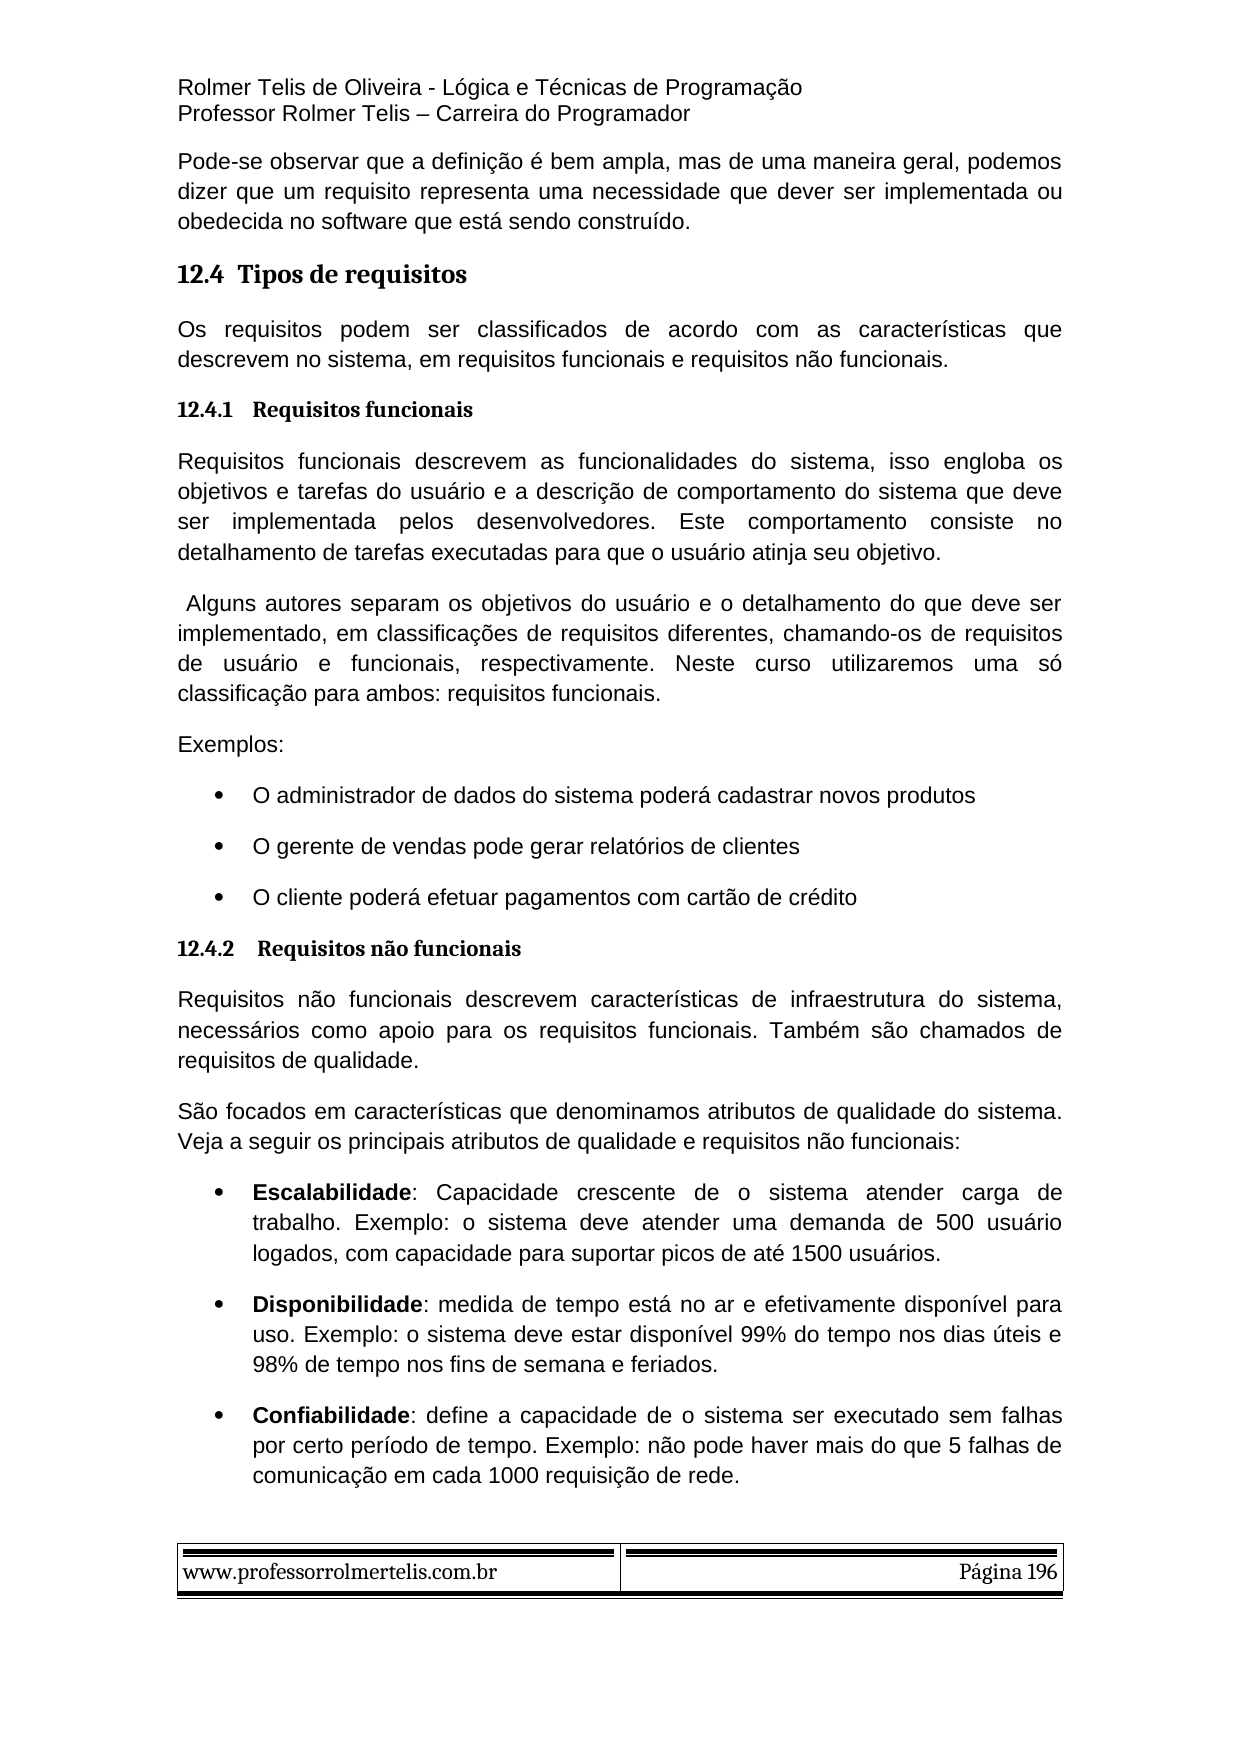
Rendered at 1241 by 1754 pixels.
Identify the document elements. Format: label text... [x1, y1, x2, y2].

text Alguns autores separam os objetivos do usuário e o detalhamento do que deve ser implementado, em classificações de requisitos diferentes, chamando-os de requisitos de usuário e funcionais, respectivamente. Neste curso utilizaremos uma só classificação para ambos: requisitos funcionais. [177, 589, 1063, 707]
list O gerente de vendas pode gerar relatórios de clientes [215, 833, 1063, 860]
list O administrador de dados do sistema poderá cadastrar novos produtos [215, 782, 1063, 809]
list Confiabilidade: define a capacidade de o sistema ser executado sem falhas por certo período de tempo. Exemplo: não pode haver mais do que 5 falhas de comunicação em cada 1000 requisição de rede. [215, 1402, 1063, 1489]
text Requisitos não funcionais descrevem características de infraestrutura do sistema, necessários como apoio para os requisitos funcionais. Também são chamados de requisitos de qualidade. [177, 986, 1063, 1073]
text Requisitos funcionais descrevem as funcionalidades do sistema, isso engloba os objetivos e tarefas do usuário e a descrição de comportamento do sistema que deve ser implementada pelos desenvolvedores. Este comportamento consiste no detalhamento de tarefas executadas para que o usuário atinja seu objetivo. [177, 448, 1063, 565]
list Escalabilidade: Capacidade crescente de o sistema atender carga de trabalho. Exemplo: o sistema deve atender uma demanda de 500 usuário logados, com capacidade para suportar picos de até 1500 usuários. [215, 1179, 1063, 1266]
subtitle Requisitos funcionais [177, 397, 1063, 423]
text Exemplos: [177, 731, 1063, 758]
text São focados em características que denominamos atributos de qualidade do sistema. Veja a seguir os principais atributos de qualidade e requisitos não funcionais: [177, 1098, 1063, 1154]
list O cliente poderá efetuar pagamentos com cartão de crédito [215, 884, 1063, 911]
text Os requisitos podem ser classificados de acordo com as características que descrevem no sistema, em requisitos funcionais e requisitos não funcionais. [177, 316, 1063, 372]
list Disponibilidade: medida de tempo está no ar e efetivamente disponível para uso. Exemplo: o sistema deve estar disponível 99% do tempo nos dias úteis e 98% de tempo nos fins de semana e feriados. [215, 1291, 1063, 1377]
text Pode-se observar que a definição é bem ampla, mas de uma maneira geral, podemos dizer que um requisito representa uma necessidade que dever ser implementada ou obedecida no software que está sendo construído. [177, 148, 1063, 234]
subtitle Requisitos não funcionais [177, 935, 1063, 962]
subtitle Tipos de requisitos [177, 259, 1063, 290]
